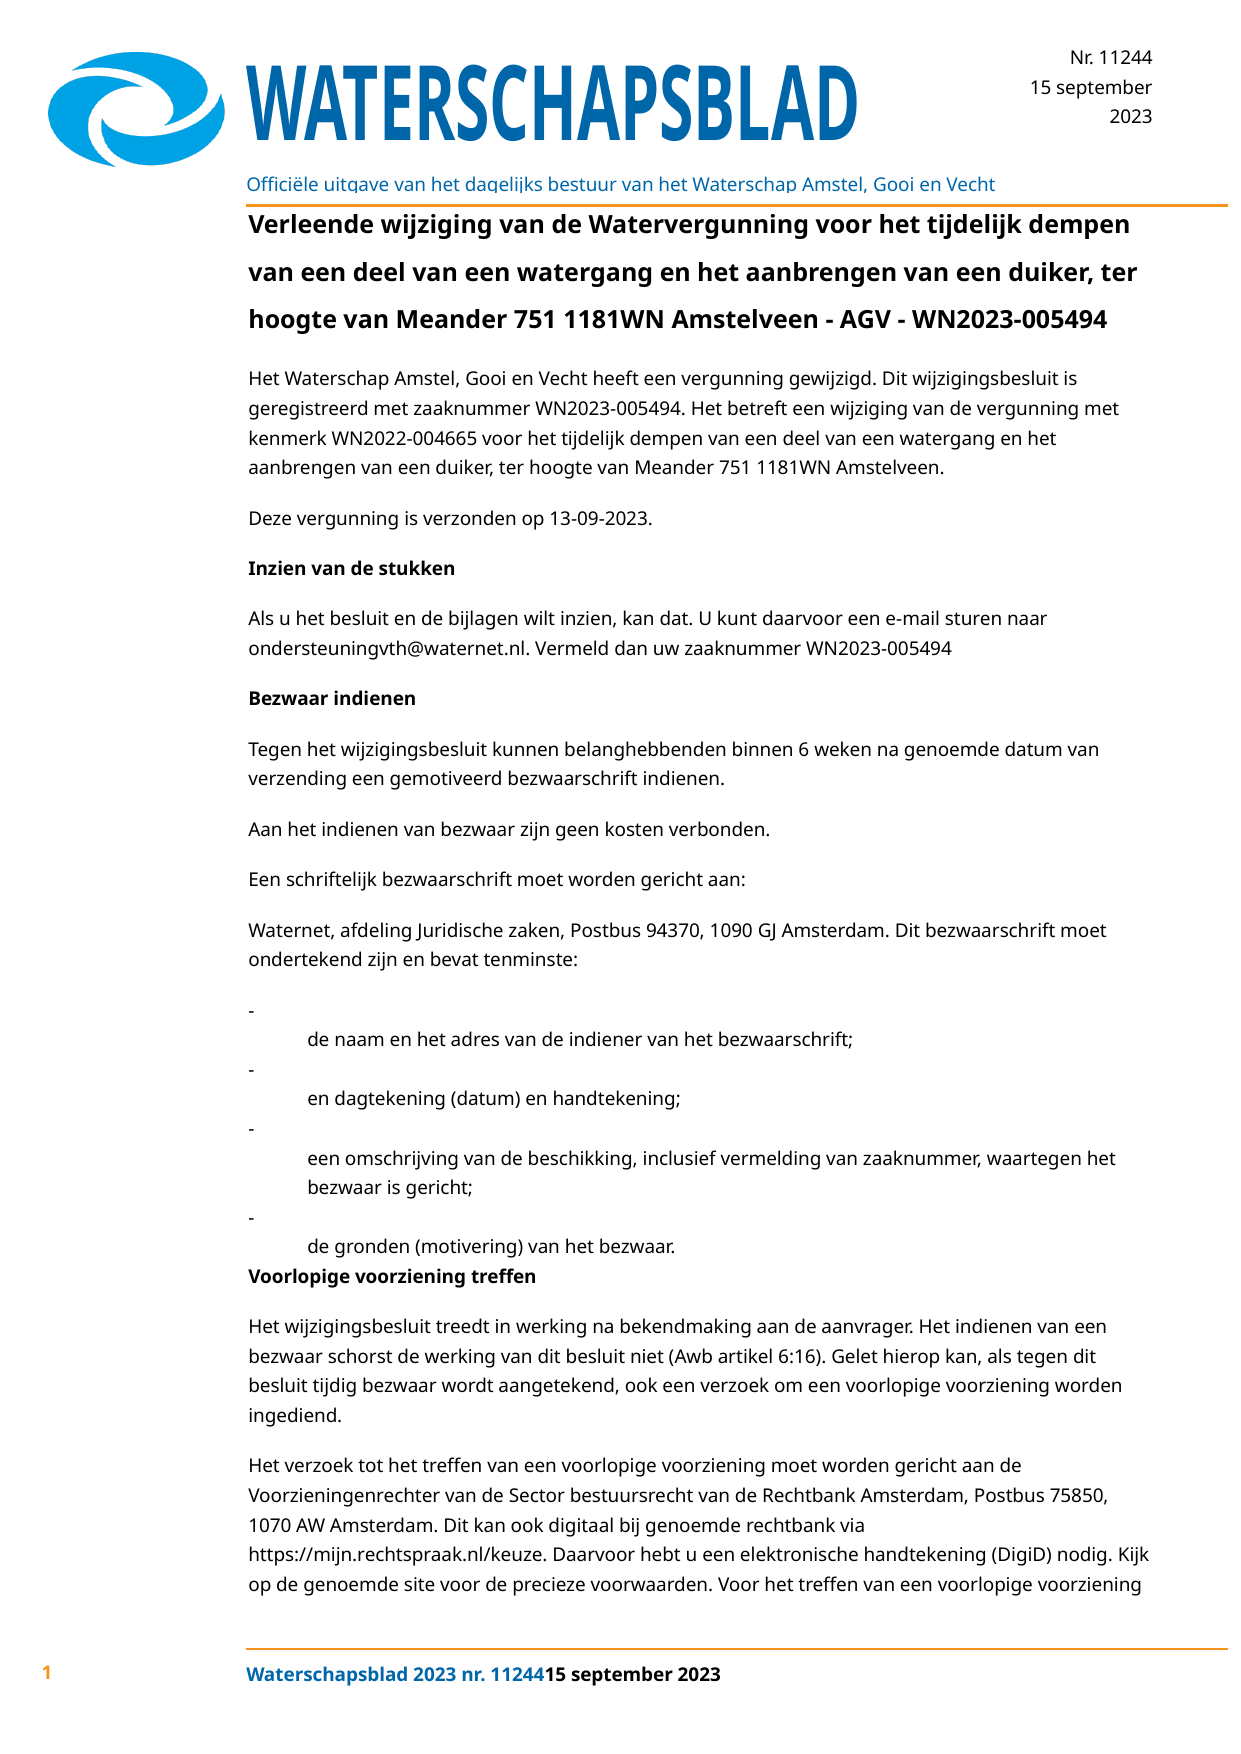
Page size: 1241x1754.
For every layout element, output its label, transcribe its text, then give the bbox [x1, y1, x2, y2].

list de naam en het adres van de indiener van het bezwaarschrift; [248, 1026, 1152, 1052]
picture [41, 47, 231, 172]
text Verleende wijziging van de Watervergunning voor het tijdelijk dempen van een deel van een watergang en het aanbrengen van een duiker, ter hoogte van Meander 751 1181WN Amstelveen - AGV - WN2023-005494 [248, 207, 1152, 336]
text Bezwaar indienen [248, 686, 1152, 711]
list en dagtekening (datum) en handtekening; [248, 1086, 1152, 1111]
list een omschrijving van de beschikking, inclusief vermelding van zaaknummer, waartegen het bezwaar is gericht; [248, 1145, 1152, 1200]
text Een schriftelijk bezwaarschrift moet worden gericht aan: [248, 866, 1152, 892]
text Waternet, afdeling Juridische zaken, Postbus 94370, 1090 GJ Amsterdam. Dit bezwaarschrift moet ondertekend zijn en bevat tenminste: [248, 917, 1152, 972]
text Aan het indienen van bezwaar zijn geen kosten verbonden. [248, 816, 1152, 842]
list de gronden (motivering) van het bezwaar. [248, 1233, 1152, 1259]
text Tegen het wijzigingsbesluit kunnen belanghebbenden binnen 6 weken na genoemde datum van verzending een gemotiveerd bezwaarschrift indienen. [248, 736, 1152, 791]
text Het Waterschap Amstel, Gooi en Vecht heeft een vergunning gewijzigd. Dit wijzigingsbesluit is geregistreerd met zaaknummer WN2023-005494. Het betreft een wijziging van de vergunning met kenmerk WN2022-004665 voor het tijdelijk dempen van een deel van een watergang en het aanbrengen van een duiker, ter hoogte van Meander 751 1181WN Amstelveen. [248, 366, 1152, 480]
text Voorlopige voorziening treffen [248, 1263, 1152, 1289]
text Deze vergunning is verzonden op 13-09-2023. [248, 505, 1152, 530]
text Inzien van de stukken [248, 555, 1152, 581]
text Als u het besluit en de bijlagen wilt inzien, kan dat. U kunt daarvoor een e-mail sturen naar ondersteuningvth@waternet.nl. Vermeld dan uw zaaknummer WN2023-005494 [248, 606, 1152, 661]
text Het verzoek tot het treffen van een voorlopige voorziening moet worden gericht aan de Voorzieningenrechter van de Sector bestuursrecht van de Rechtbank Amsterdam, Postbus 75850, 1070 AW Amsterdam. Dit kan ook digitaal bij genoemde rechtbank via https://mijn.rechtspraak.nl/keuze. Daarvoor hebt u een elektronische handtekening (DigiD) nodig. Kijk op de genoemde site voor de precieze voorwaarden. Voor het treffen van een voorlopige voorziening [248, 1453, 1152, 1597]
text Het wijzigingsbesluit treedt in werking na bekendmaking aan de aanvrager. Het indienen van een bezwaar schorst de werking van dit besluit niet (Awb artikel 6:16). Gelet hierop kan, als tegen dit besluit tijdig bezwaar wordt aangetekend, ook een verzoek om een voorlopige voorziening worden ingediend. [248, 1313, 1152, 1428]
